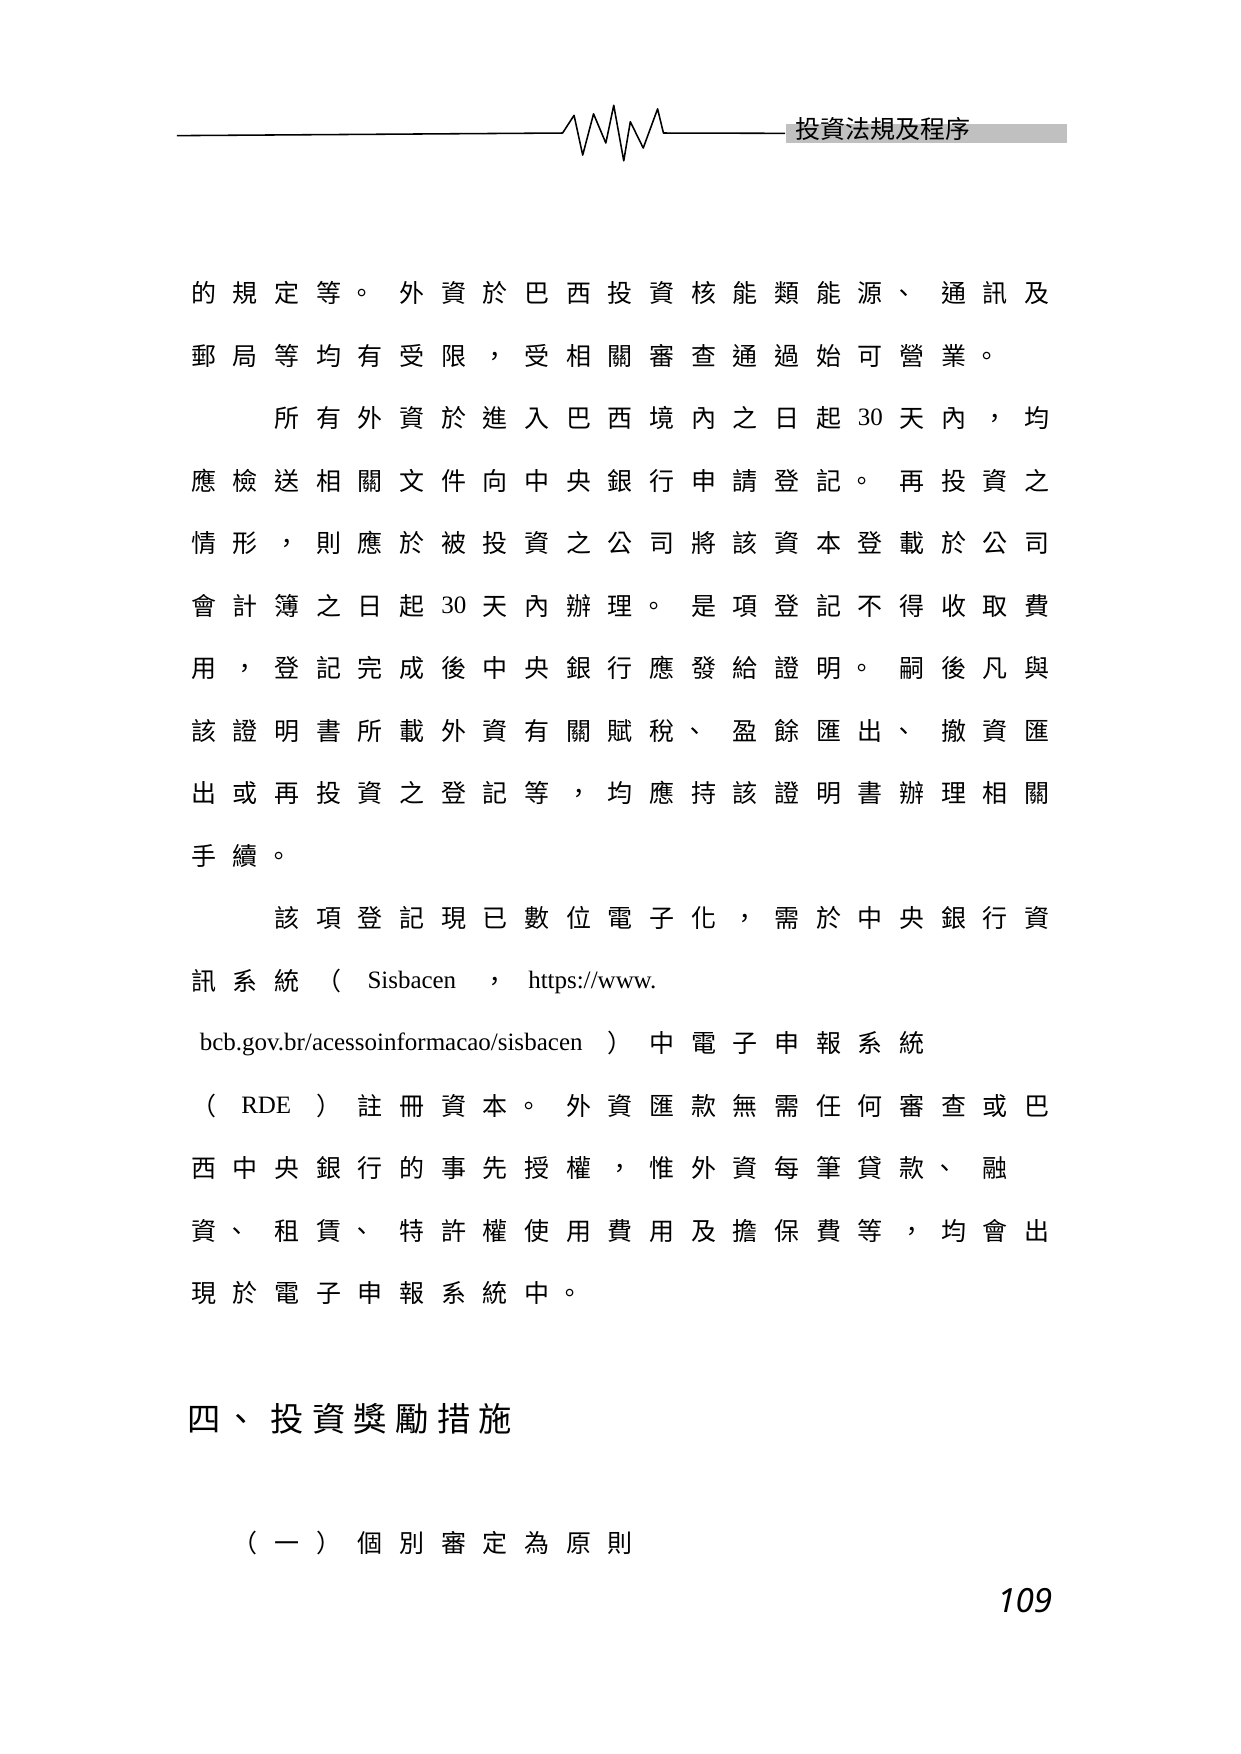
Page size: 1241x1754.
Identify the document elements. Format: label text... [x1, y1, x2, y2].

text 四、投資獎勵措施 [183, 1375, 1058, 1438]
text （一）個別審定為原則 [207, 1500, 1058, 1563]
text 的規定等。外資於巴西投資核能類能源、通訊及郵局等均有受限，受相關審查通過始可營業。 [183, 250, 1058, 375]
text 所有外資於進入巴西境內之日起30天內，均應檢送相關文件向中央銀行申請登記。再投資之情形，則應於被投資之公司將該資本登載於公司會計簿之日起30天內辦理。是項登記不得收取費用，登記完成後中央銀行應發給證明。嗣後凡與該證明書所載外資有關賦稅、盈餘匯出、撤資匯出或再投資之登記等，均應持該證明書辦理相關手續。 [183, 375, 1058, 875]
text 該項登記現已數位電子化，需於中央銀行資訊系統（Sisbacen，https://www. bcb.gov.br/acessoinformacao/sisbacen）中電子申報系統（RDE）註冊資本。外資匯款無需任何審查或巴西中央銀行的事先授權，惟外資每筆貸款、融資、租賃、特許權使用費用及擔保費等，均會出現於電子申報系統中。 [183, 875, 1058, 1313]
